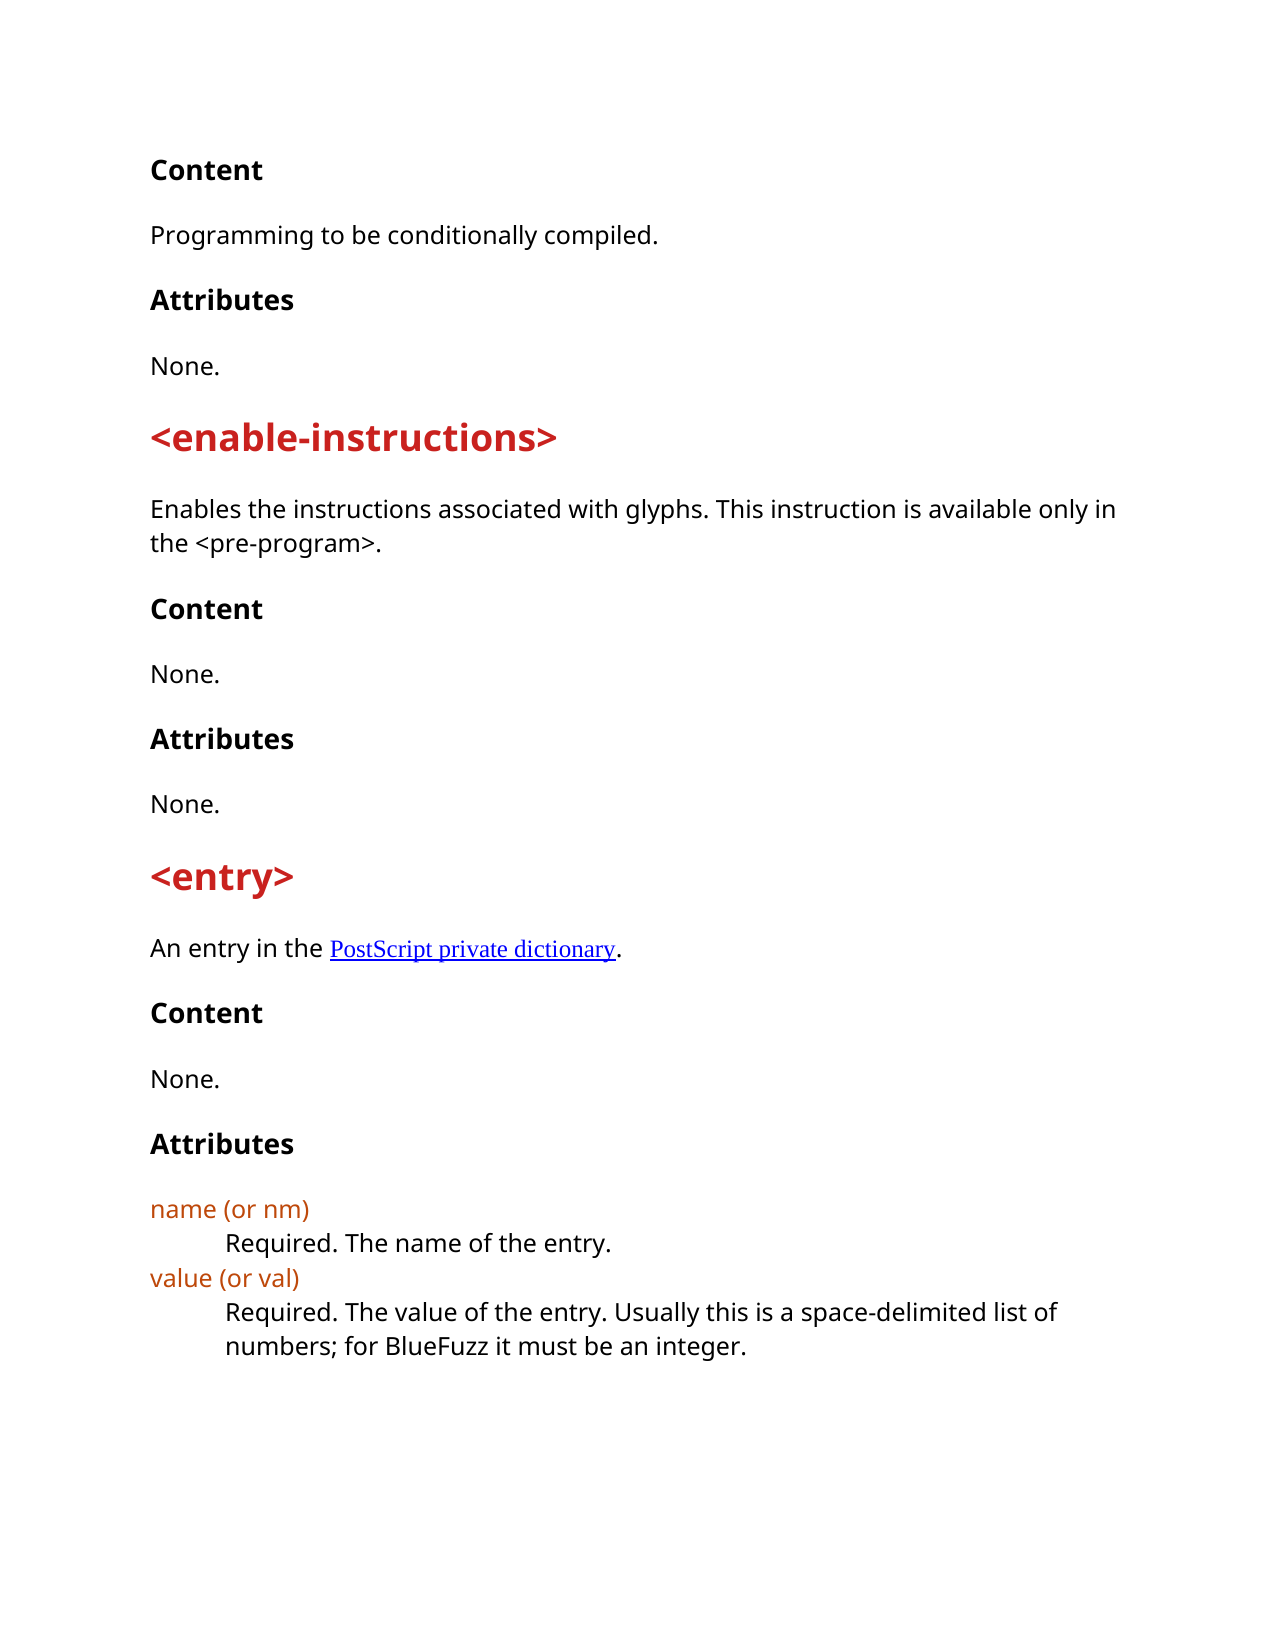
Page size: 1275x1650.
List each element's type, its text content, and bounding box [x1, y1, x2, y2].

text None. [150, 787, 1125, 821]
text value (or val) [150, 1260, 1125, 1294]
text Programming to be conditionally compiled. [150, 217, 1125, 252]
subtitle Content [150, 150, 1125, 188]
subtitle <entry> [150, 850, 1125, 901]
subtitle Content [150, 994, 1125, 1032]
text Enables the instructions associated with glyphs. This instruction is available only in the <pre-program>. [150, 492, 1125, 560]
subtitle Attributes [150, 1124, 1125, 1163]
text Required. The value of the entry. Usually this is a space-delimited list of numbers; for BlueFuzz it must be an integer. [225, 1294, 1125, 1362]
subtitle <enable-instructions> [150, 411, 1125, 462]
subtitle Attributes [150, 720, 1125, 758]
text Required. The name of the entry. [225, 1226, 1125, 1260]
text None. [150, 1061, 1125, 1095]
subtitle Attributes [150, 281, 1125, 319]
text An entry in the PostScript private dictionary. [150, 931, 1125, 965]
text None. [150, 348, 1125, 382]
subtitle Content [150, 589, 1125, 627]
text name (or nm) [150, 1192, 1125, 1226]
text None. [150, 656, 1125, 691]
